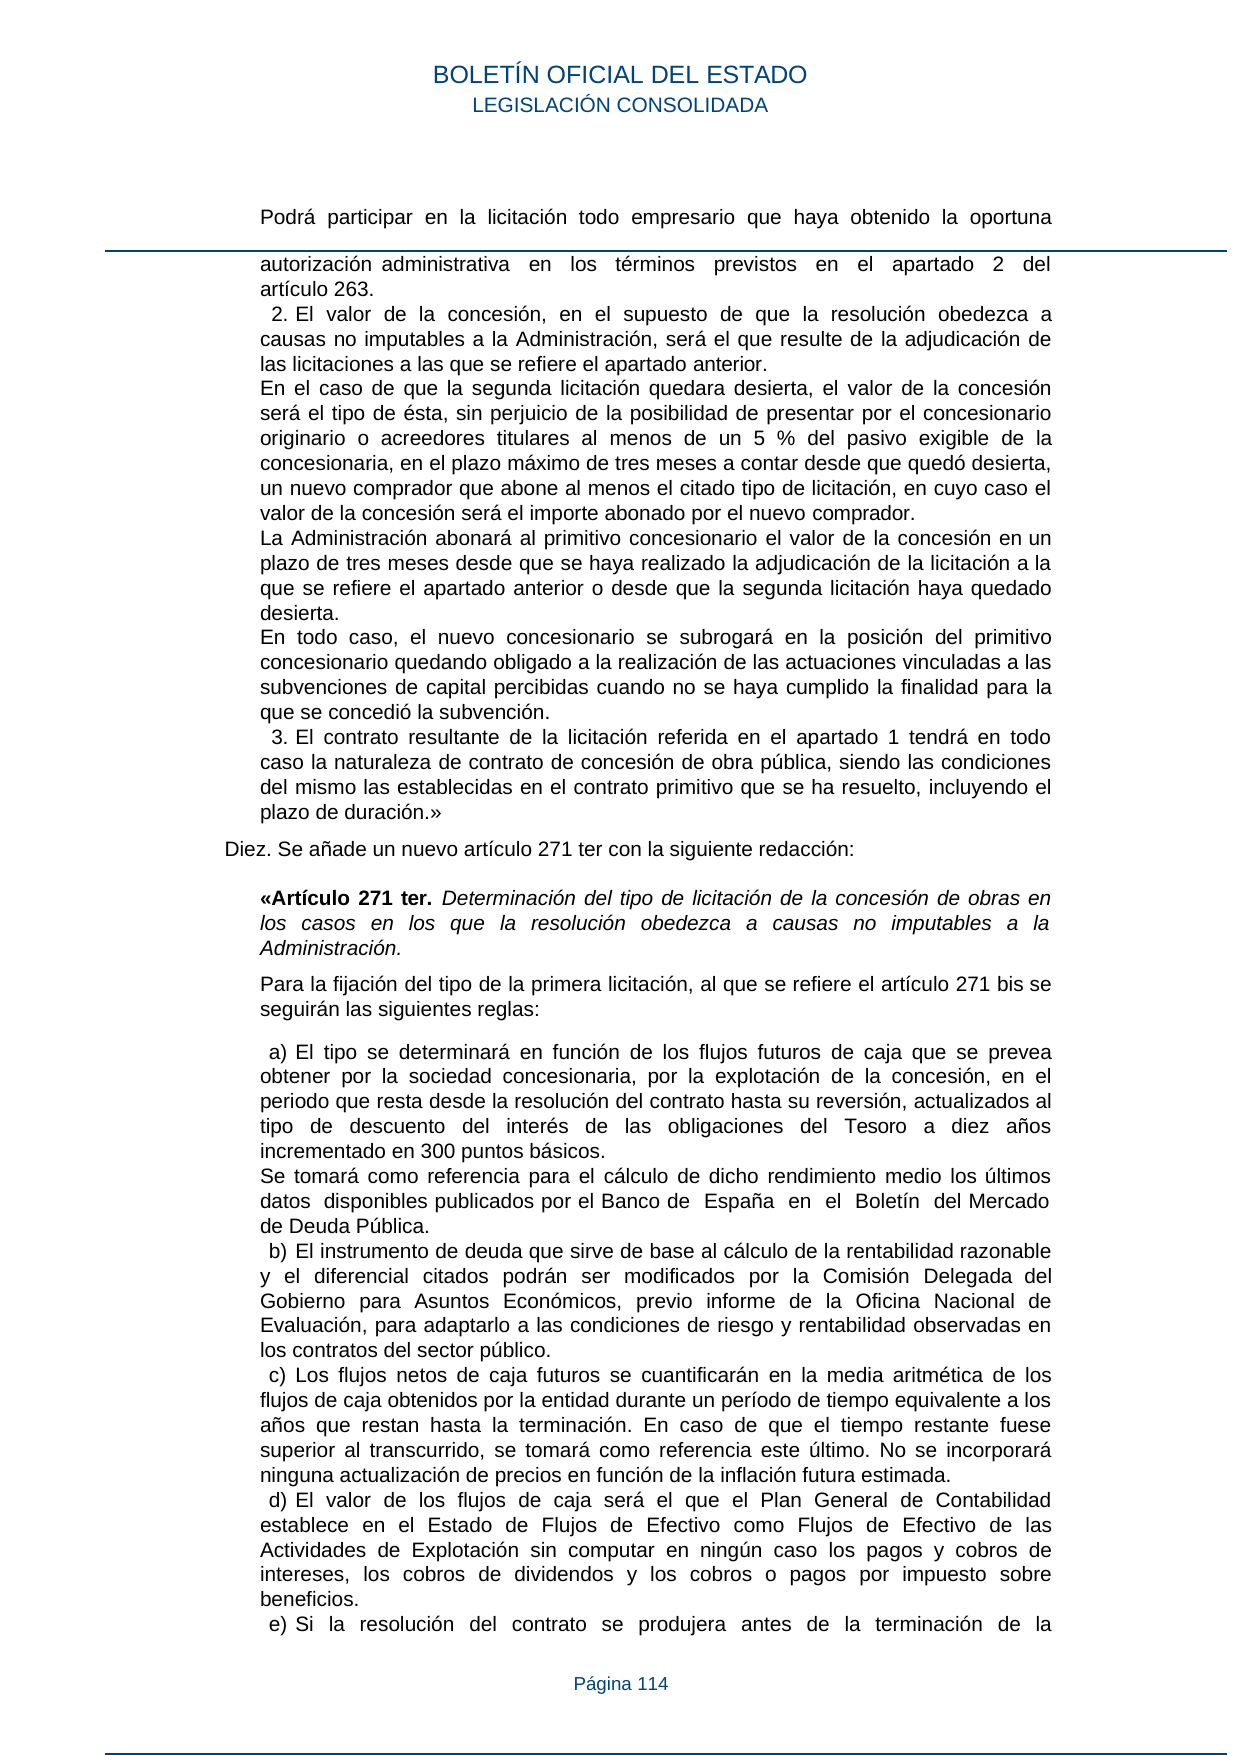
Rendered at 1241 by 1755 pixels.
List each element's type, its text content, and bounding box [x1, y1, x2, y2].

list El contrato resultante de la licitación referida en el apartado 1 tendrá en todo caso la naturaleza de contrato de concesión de obra pública, siendo las condiciones del mismo las establecidas en el contrato primitivo que se ha resuelto, incluyendo el plazo de duración.» [236, 725, 1052, 823]
text Se tomará como referencia para el cálculo de dicho rendimiento medio los últimos datos disponibles publicados por el Banco de España en el Boletín del Mercado de Deuda Pública. [260, 1164, 1052, 1238]
text Diez. Se añade un nuevo artículo 271 ter con la siguiente redacción: [224, 837, 1195, 861]
list El tipo se determinará en función de los flujos futuros de caja que se prevea obtener por la sociedad concesionaria, por la explotación de la concesión, en el periodo que resta desde la resolución del contrato hasta su reversión, actualizados al tipo de descuento del interés de las obligaciones del Tesoro a diez años incrementado en 300 puntos básicos. [233, 1039, 1052, 1163]
text La Administración abonará al primitivo concesionario el valor de la concesión en un plazo de tres meses desde que se haya realizado la adjudicación de la licitación a la que se refiere el apartado anterior o desde que la segunda licitación haya quedado desierta. [260, 526, 1052, 624]
text Para la fijación del tipo de la primera licitación, al que se refiere el artículo 271 bis se seguirán las siguientes reglas: [260, 972, 1052, 1021]
list Si la resolución del contrato se produjera antes de la terminación de la [233, 1612, 1052, 1636]
text Podrá participar en la licitación todo empresario que haya obtenido la oportuna [260, 205, 1052, 250]
text En todo caso, el nuevo concesionario se subrogará en la posición del primitivo concesionario quedando obligado a la realización de las actuaciones vinculadas a las subvenciones de capital percibidas cuando no se haya cumplido la finalidad para la que se concedió la subvención. [260, 625, 1052, 724]
text En el caso de que la segunda licitación quedara desierta, el valor de la concesión será el tipo de ésta, sin perjuicio de la posibilidad de presentar por el concesionario originario o acreedores titulares al menos de un 5 % del pasivo exigible de la concesionaria, en el plazo máximo de tres meses a contar desde que quedó desierta, un nuevo comprador que abone al menos el citado tipo de licitación, en cuyo caso el valor de la concesión será el importe abonado por el nuevo comprador. [260, 376, 1052, 525]
list El valor de la concesión, en el supuesto de que la resolución obedezca a causas no imputables a la Administración, será el que resulte de la adjudicación de las licitaciones a las que se refiere el apartado anterior. [236, 302, 1052, 375]
text «Artículo 271 ter. Determinación del tipo de licitación de la concesión de obras en los casos en los que la resolución obedezca a causas no imputables a la Administración. [260, 886, 1052, 959]
text autorización administrativa en los términos previstos en el apartado 2 del artículo 263. [260, 252, 1052, 301]
list El instrumento de deuda que sirve de base al cálculo de la rentabilidad razonable y el diferencial citados podrán ser modificados por la Comisión Delegada del Gobierno para Asuntos Económicos, previo informe de la Oficina Nacional de Evaluación, para adaptarlo a las condiciones de riesgo y rentabilidad observadas en los contratos del sector público. [233, 1239, 1052, 1362]
list El valor de los flujos de caja será el que el Plan General de Contabilidad establece en el Estado de Flujos de Efectivo como Flujos de Efectivo de las Actividades de Explotación sin computar en ningún caso los pagos y cobros de intereses, los cobros de dividendos y los cobros o pagos por impuesto sobre beneficios. [233, 1488, 1052, 1611]
list Los flujos netos de caja futuros se cuantificarán en la media aritmética de los flujos de caja obtenidos por la entidad durante un período de tiempo equivalente a los años que restan hasta la terminación. En caso de que el tiempo restante fuese superior al transcurrido, se tomará como referencia este último. No se incorporará ninguna actualización de precios en función de la inflación futura estimada. [233, 1363, 1052, 1487]
